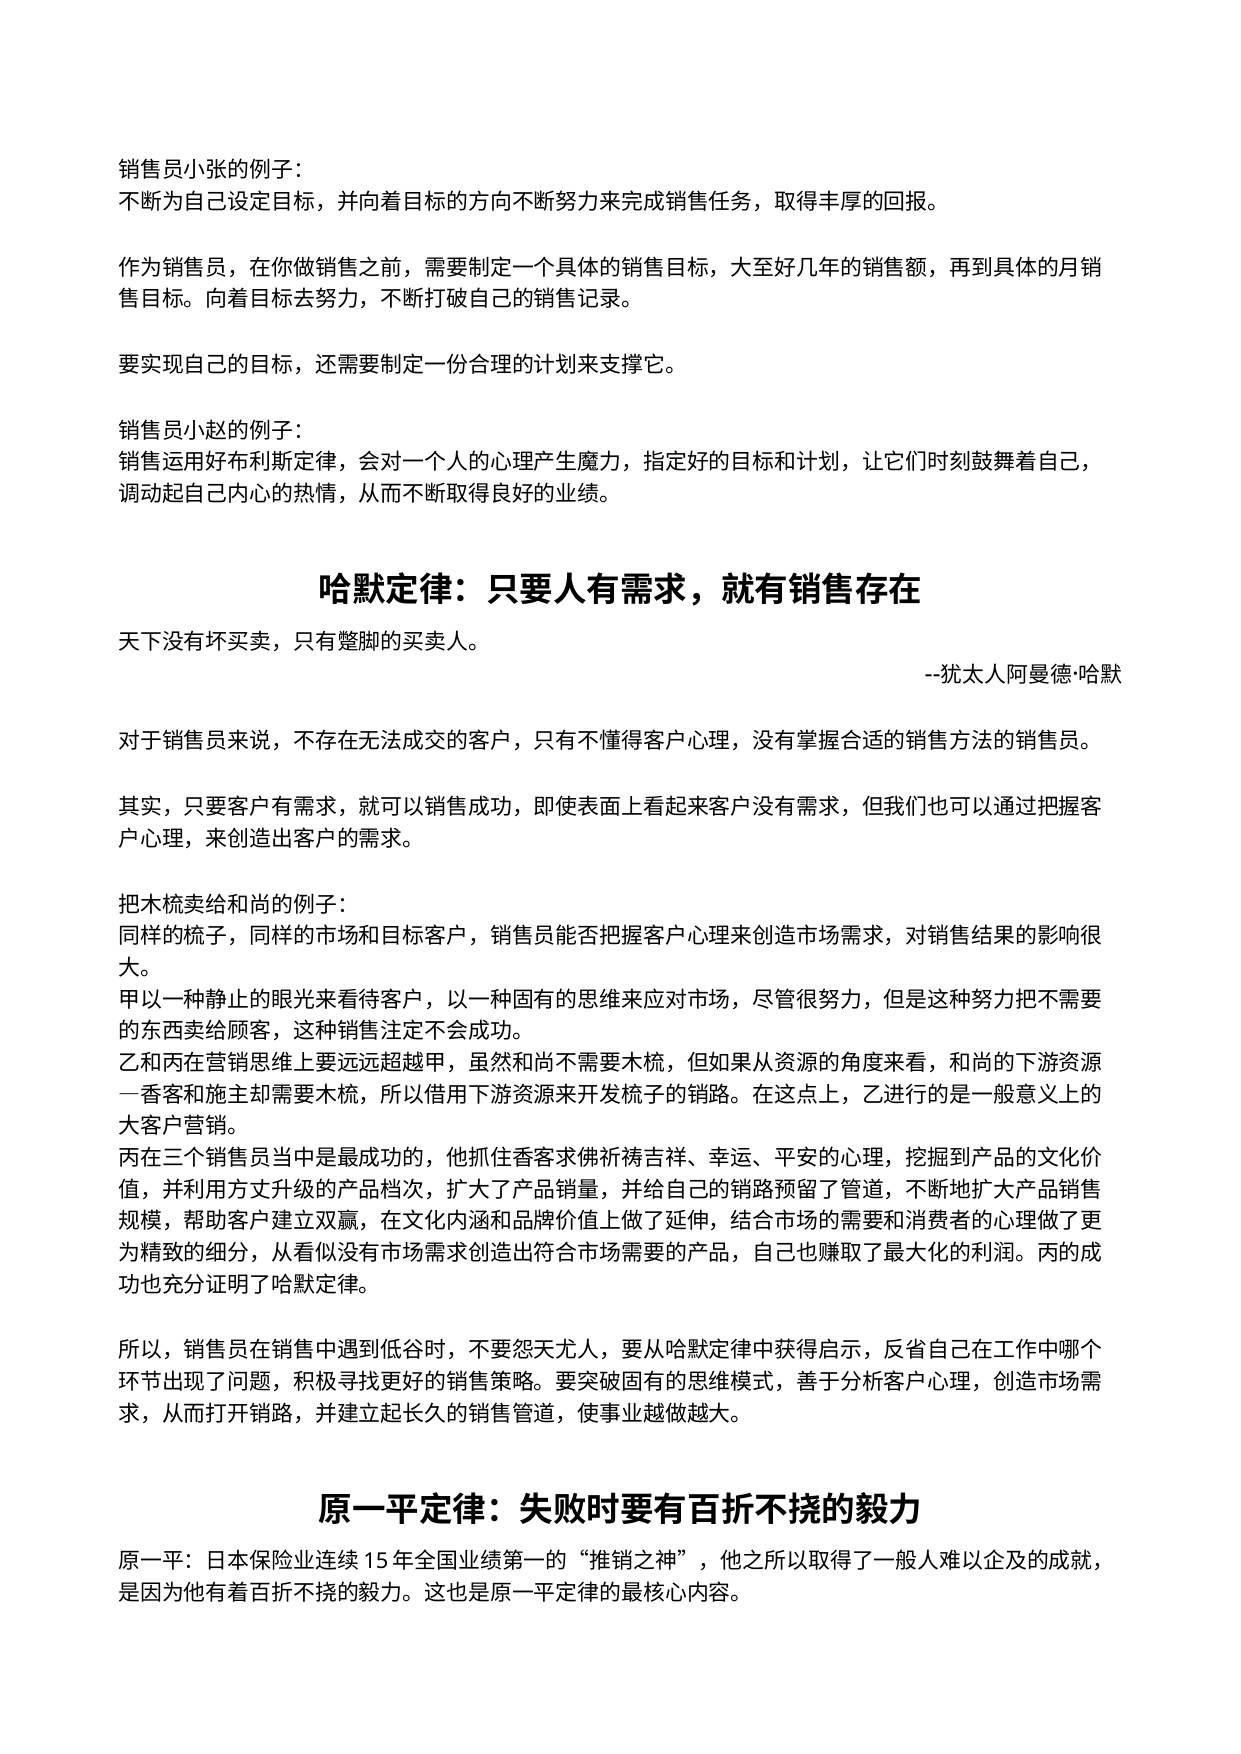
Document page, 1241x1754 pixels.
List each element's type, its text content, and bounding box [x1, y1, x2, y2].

text 乙和丙在营销思维上要远远超越甲，虽然和尚不需要木梳，但如果从资源的角度来看，和尚的下游资源—香客和施主却需要木梳，所以借用下游资源来开发梳子的销路。在这点上，乙进行的是一般意义上的大客户营销。 [118, 1045, 1122, 1140]
text 销售员小赵的例子： [118, 413, 1122, 444]
subtitle 哈默定律：只要人有需求，就有销售存在 [118, 563, 1122, 611]
text --犹太人阿曼德·哈默 [118, 655, 1122, 689]
text 作为销售员，在你做销售之前，需要制定一个具体的销售目标，大至好几年的销售额，再到具体的月销售目标。向着目标去努力，不断打破自己的销售记录。 [118, 249, 1122, 313]
text 不断为自己设定目标，并向着目标的方向不断努力来完成销售任务，取得丰厚的回报。 [118, 184, 1122, 216]
text 同样的梳子，同样的市场和目标客户，销售员能否把握客户心理来创造市场需求，对销售结果的影响很大。 [118, 918, 1122, 982]
text 所以，销售员在销售中遇到低谷时，不要怨天尤人，要从哈默定律中获得启示，反省自己在工作中哪个环节出现了问题，积极寻找更好的销售策略。要突破固有的思维模式，善于分析客户心理，创造市场需求，从而打开销路，并建立起长久的销售管道，使事业越做越大。 [118, 1332, 1122, 1427]
text 把木梳卖给和尚的例子： [118, 887, 1122, 918]
text 对于销售员来说，不存在无法成交的客户，只有不懂得客户心理，没有掌握合适的销售方法的销售员。 [118, 723, 1122, 755]
text 要实现自己的目标，还需要制定一份合理的计划来支撑它。 [118, 347, 1122, 379]
text 其实，只要客户有需求，就可以销售成功，即使表面上看起来客户没有需求，但我们也可以通过把握客户心理，来创造出客户的需求。 [118, 789, 1122, 852]
text 原一平：日本保险业连续15年全国业绩第一的“推销之神”，他之所以取得了一般人难以企及的成就，是因为他有着百折不挠的毅力。这也是原一平定律的最核心内容。 [118, 1543, 1122, 1607]
text 甲以一种静止的眼光来看待客户，以一种固有的思维来应对市场，尽管很努力，但是这种努力把不需要的东西卖给顾客，这种销售注定不会成功。 [118, 982, 1122, 1045]
text 销售运用好布利斯定律，会对一个人的心理产生魔力，指定好的目标和计划，让它们时刻鼓舞着自己，调动起自己内心的热情，从而不断取得良好的业绩。 [118, 444, 1122, 508]
text 天下没有坏买卖，只有蹩脚的买卖人。 [118, 624, 1122, 655]
subtitle 原一平定律：失败时要有百折不挠的毅力 [118, 1482, 1122, 1531]
text 丙在三个销售员当中是最成功的，他抓住香客求佛祈祷吉祥、幸运、平安的心理，挖掘到产品的文化价值，并利用方丈升级的产品档次，扩大了产品销量，并给自己的销路预留了管道，不断地扩大产品销售规模，帮助客户建立双赢，在文化内涵和品牌价值上做了延伸，结合市场的需要和消费者的心理做了更为精致的细分，从看似没有市场需求创造出符合市场需要的产品，自己也赚取了最大化的利润。丙的成功也充分证明了哈默定律。 [118, 1140, 1122, 1298]
text 销售员小张的例子： [118, 152, 1122, 184]
